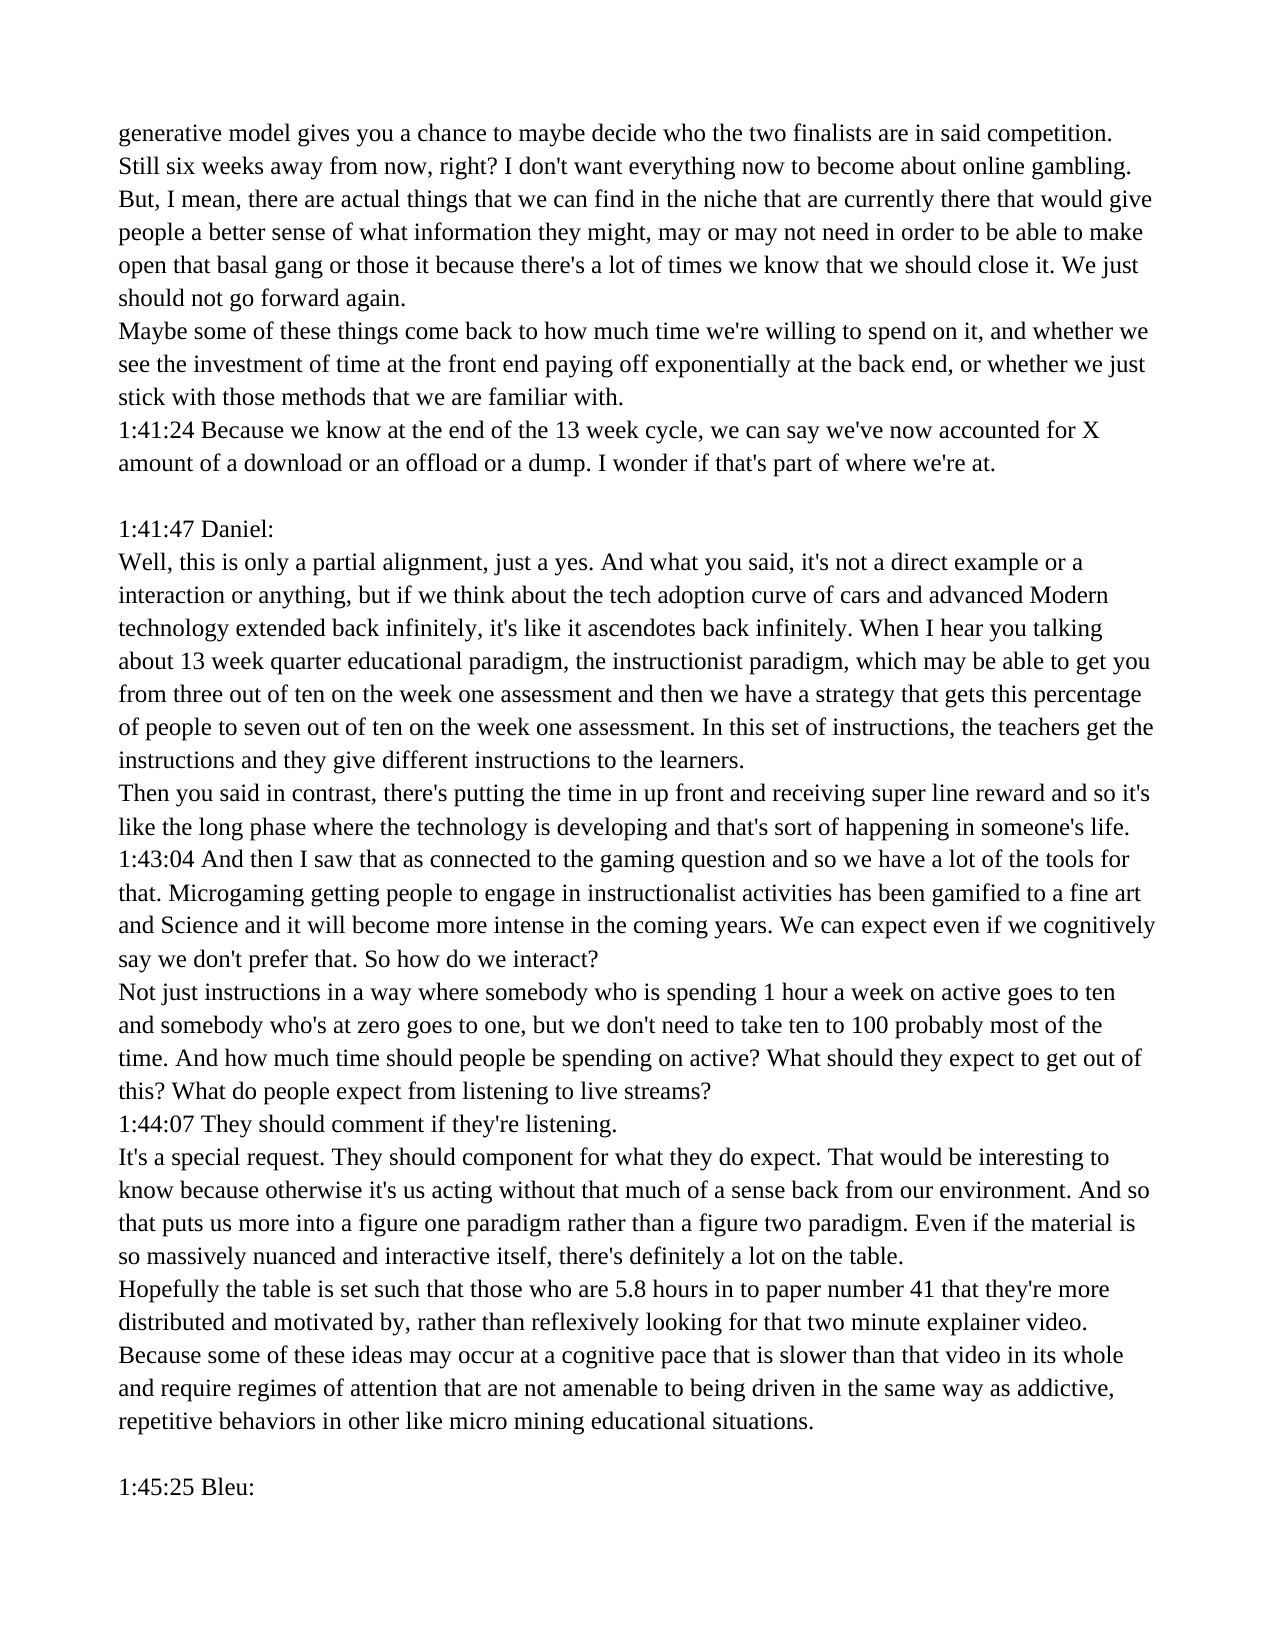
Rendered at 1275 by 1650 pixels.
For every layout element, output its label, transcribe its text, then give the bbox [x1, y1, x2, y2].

text Maybe some of these things come back to how much time we're willing to spend on it, and whether we see the investment of time at the front end paying off exponentially at the back end, or whether we just stick with those methods that we are familiar with. [118, 316, 1157, 411]
text It's a special request. They should component for what they do expect. That would be interesting to know because otherwise it's us acting without that much of a sense back from our environment. And so that puts us more into a figure one paradigm rather than a figure two paradigm. Even if the material is so massively nuanced and interactive itself, there's definitely a lot on the table. [118, 1142, 1157, 1269]
text 1:41:47 Daniel: [118, 514, 1157, 543]
text generative model gives you a chance to maybe decide who the two finalists are in said competition. Still six weeks away from now, right? I don't want everything now to become about online gambling. But, I mean, there are actual things that we can find in the niche that are currently there that would give people a better sense of what information they might, may or may not need in order to be able to make open that basal gang or those it because there's a lot of times we know that we should close it. We just should not go forward again. [118, 118, 1157, 312]
text 1:41:24 Because we know at the end of the 13 week cycle, we can say we've now accounted for X amount of a download or an offload or a dump. I wonder if that's part of where we're at. [118, 415, 1157, 477]
text Then you said in contrast, there's putting the time in up front and receiving super line reward and so it's like the long phase where the technology is developing and that's sort of happening in someone's life. [118, 778, 1157, 840]
text 1:45:25 Bleu: [118, 1472, 1157, 1501]
text 1:43:04 And then I saw that as connected to the gaming question and so we have a lot of the tools for that. Microgaming getting people to engage in instructionalist activities has been gamified to a fine art and Science and it will become more intense in the coming years. We can expect even if we cognitively say we don't prefer that. So how do we interact? [118, 844, 1157, 972]
text 1:44:07 They should comment if they're listening. [118, 1109, 1157, 1137]
text Well, this is only a partial alignment, just a yes. And what you said, it's not a direct example or a interaction or anything, but if we think about the tech adoption curve of cars and advanced Modern technology extended back infinitely, it's like it ascendotes back infinitely. When I hear you talking about 13 week quarter educational paradigm, the instructionist paradigm, which may be able to get you from three out of ten on the week one assessment and then we have a strategy that gets this percentage of people to seven out of ten on the week one assessment. In this set of instructions, the teachers get the instructions and they give different instructions to the learners. [118, 547, 1157, 774]
text Hopefully the table is set such that those who are 5.8 hours in to paper number 41 that they're more distributed and motivated by, rather than reflexively looking for that two minute explainer video. Because some of these ideas may occur at a cognitive pace that is slower than that video in its whole and require regimes of attention that are not amenable to being driven in the same way as addictive, repetitive behaviors in other like micro mining educational situations. [118, 1274, 1157, 1435]
text Not just instructions in a way where somebody who is spending 1 hour a week on active goes to ten and somebody who's at zero goes to one, but we don't need to take ten to 100 probably most of the time. And how much time should people be spending on active? What should they expect to get out of this? What do people expect from listening to live streams? [118, 977, 1157, 1104]
